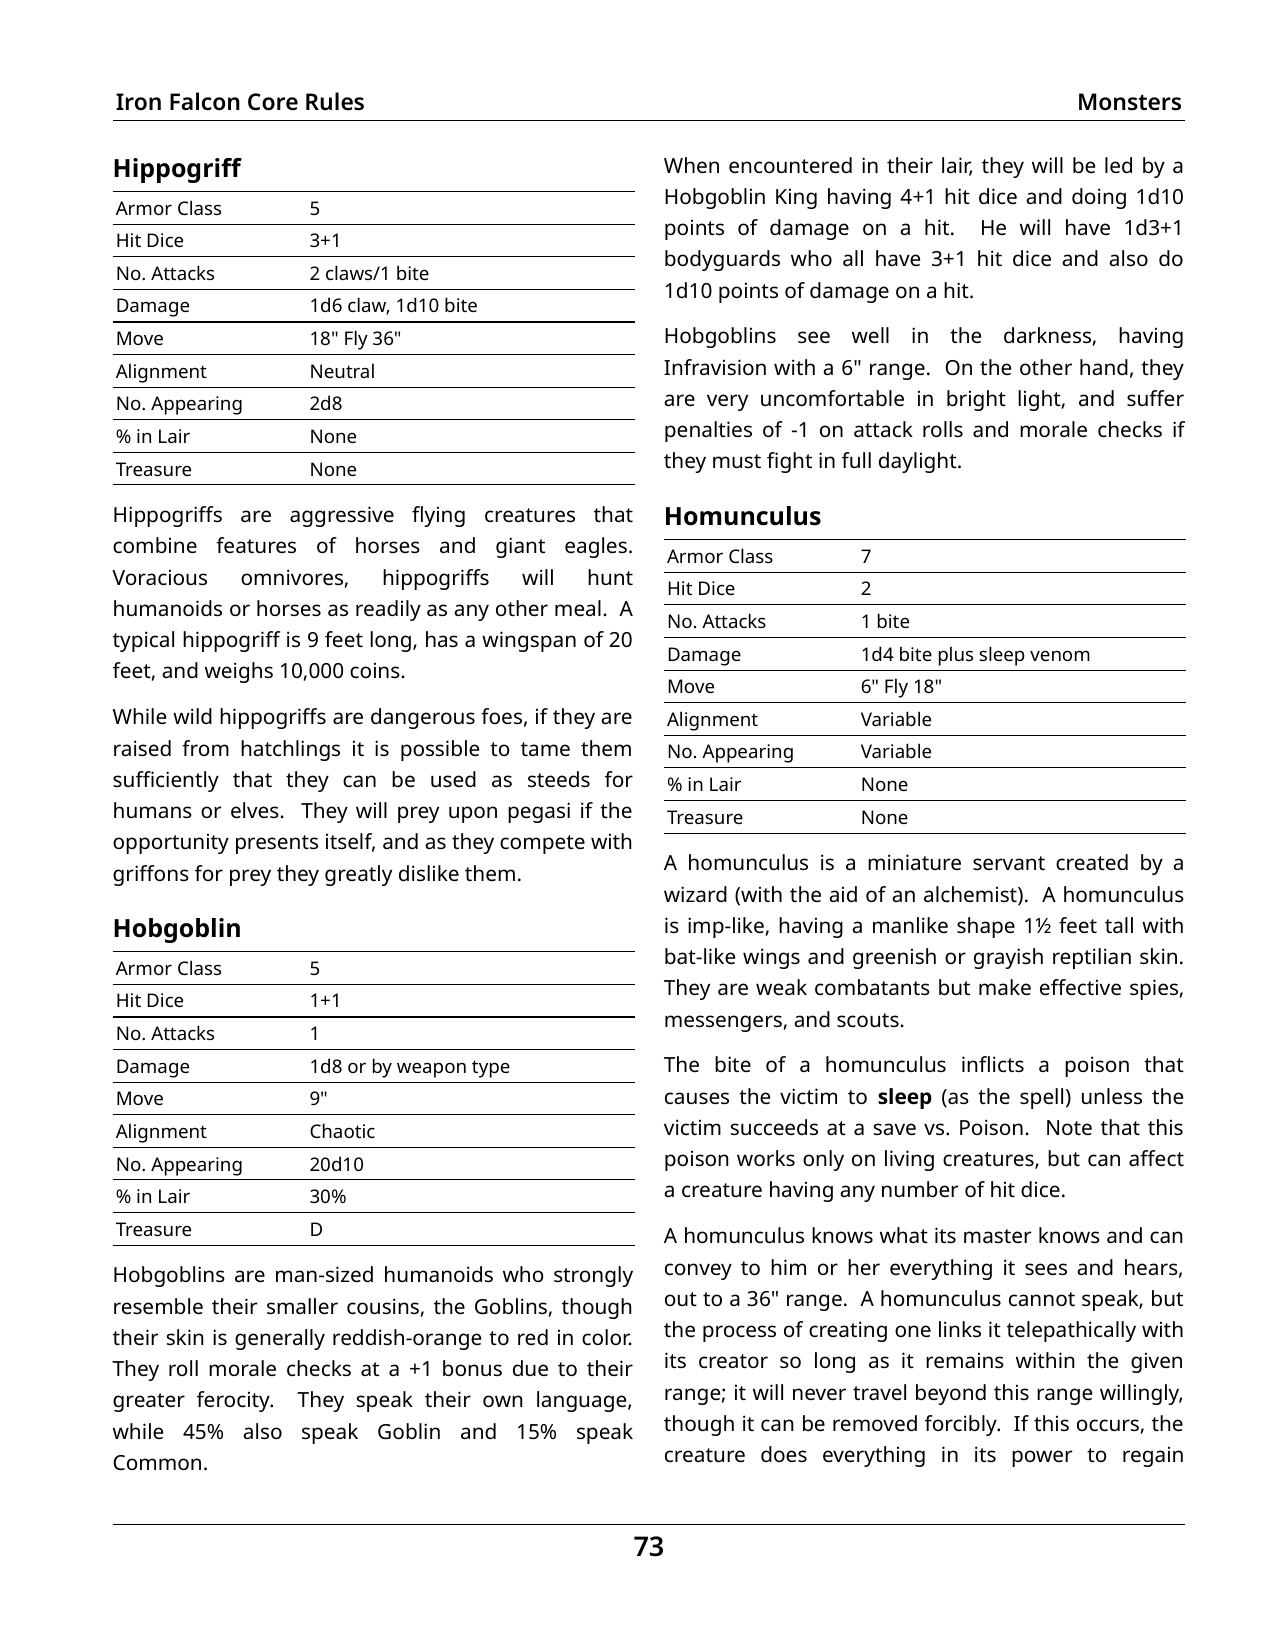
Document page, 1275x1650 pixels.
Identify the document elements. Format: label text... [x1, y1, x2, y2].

table_cell No. Appearing [113, 388, 306, 419]
table_cell None [858, 768, 1186, 800]
table_cell 2d8 [306, 388, 634, 419]
table_cell 1d6 claw, 1d10 bite [306, 290, 634, 321]
table_cell Damage [113, 1050, 306, 1082]
table_cell None [858, 801, 1186, 832]
table_cell No. Attacks [664, 605, 857, 637]
table_cell 20d10 [306, 1148, 634, 1179]
text Hobgoblins are man-sized humanoids who strongly resemble their smaller cousins, the Goblins, though their skin is generally reddish-orange to red in color. They roll morale checks at a +1 bonus due to their greater ferocity. They speak their own language, while 45% also speak Goblin and 15% speak Common. [112, 1261, 634, 1477]
table_cell Hit Dice [664, 573, 857, 604]
table_cell 1 [306, 1018, 634, 1049]
subtitle Homunculus [664, 499, 1185, 533]
table_header 7 [858, 540, 1186, 572]
table_header Armor Class [113, 952, 306, 984]
table_cell 2 claws/1 bite [306, 257, 634, 289]
table_cell 9" [306, 1083, 634, 1114]
table_cell Damage [664, 638, 857, 669]
text A homunculus knows what its master knows and can convey to him or her everything it sees and hears, out to a 36" range. A homunculus cannot speak, but the process of creating one links it telepathically with its creator so long as it remains within the given range; it will never travel beyond this range willingly, though it can be removed forcibly. If this occurs, the creature does everything in its power to regain [664, 1221, 1185, 1469]
table_cell Move [113, 323, 306, 354]
table_cell 3+1 [306, 225, 634, 256]
text When encountered in their lair, they will be led by a Hobgoblin King having 4+1 hit dice and doing 1d10 points of damage on a hit. He will have 1d3+1 bodyguards who all have 3+1 hit dice and also do 1d10 points of damage on a hit. [664, 151, 1185, 304]
text While wild hippogriffs are dangerous foes, if they are raised from hatchlings it is possible to tame them sufficiently that they can be used as steeds for humans or elves. They will prey upon pegasi if the opportunity presents itself, and as they compete with griffons for prey they greatly dislike them. [112, 702, 634, 887]
table_cell 6" Fly 18" [858, 671, 1186, 702]
subtitle Hobgoblin [112, 911, 634, 945]
table_cell None [306, 453, 634, 484]
table_cell D [306, 1213, 634, 1244]
table_cell 30% [306, 1180, 634, 1212]
table_cell Alignment [113, 355, 306, 387]
table_cell Move [113, 1083, 306, 1114]
table_cell 2 [858, 573, 1186, 604]
table_cell Damage [113, 290, 306, 321]
text A homunculus is a miniature servant created by a wizard (with the aid of an alchemist). A homunculus is imp-like, having a manlike shape 1½ feet tall with bat-like wings and greenish or grayish reptilian skin. They are weak combatants but make effective spies, messengers, and scouts. [664, 848, 1185, 1033]
table_cell Variable [858, 703, 1186, 735]
table_cell 1 bite [858, 605, 1186, 637]
table_cell 1d4 bite plus sleep venom [858, 638, 1186, 669]
table_cell Move [664, 671, 857, 702]
table_cell Alignment [664, 703, 857, 735]
table_cell Neutral [306, 355, 634, 387]
text The bite of a homunculus inflicts a poison that causes the victim to sleep (as the spell) unless the victim succeeds at a save vs. Poison. Note that this poison works only on living creatures, but can affect a creature having any number of hit dice. [664, 1051, 1185, 1204]
table_cell None [306, 420, 634, 452]
table_header Armor Class [664, 540, 857, 572]
table_cell 1+1 [306, 985, 634, 1016]
table_cell No. Appearing [113, 1148, 306, 1179]
table_cell No. Attacks [113, 257, 306, 289]
table_header Armor Class [113, 192, 306, 223]
table_header 5 [306, 952, 634, 984]
text Hippogriffs are aggressive flying creatures that combine features of horses and giant eagles. Voracious omnivores, hippogriffs will hunt humanoids or horses as readily as any other meal. A typical hippogriff is 9 feet long, has a wingspan of 20 feet, and weighs 10,000 coins. [112, 500, 634, 685]
table_cell % in Lair [664, 768, 857, 800]
table_cell 1d8 or by weapon type [306, 1050, 634, 1082]
table_cell No. Appearing [664, 736, 857, 767]
table_cell Treasure [664, 801, 857, 832]
table_cell Hit Dice [113, 985, 306, 1016]
table_header 5 [306, 192, 634, 223]
table_cell % in Lair [113, 420, 306, 452]
text Hobgoblins see well in the darkness, having Infravision with a 6" range. On the other hand, they are very uncomfortable in bright light, and suffer penalties of -1 on attack rolls and morale checks if they must fight in full daylight. [664, 322, 1185, 475]
table_cell Treasure [113, 1213, 306, 1244]
table_cell Alignment [113, 1115, 306, 1147]
table_cell Variable [858, 736, 1186, 767]
subtitle Hippogriff [112, 151, 634, 185]
table_cell % in Lair [113, 1180, 306, 1212]
table_cell Treasure [113, 453, 306, 484]
table_cell No. Attacks [113, 1018, 306, 1049]
table_cell Hit Dice [113, 225, 306, 256]
table_cell 18" Fly 36" [306, 323, 634, 354]
table_cell Chaotic [306, 1115, 634, 1147]
